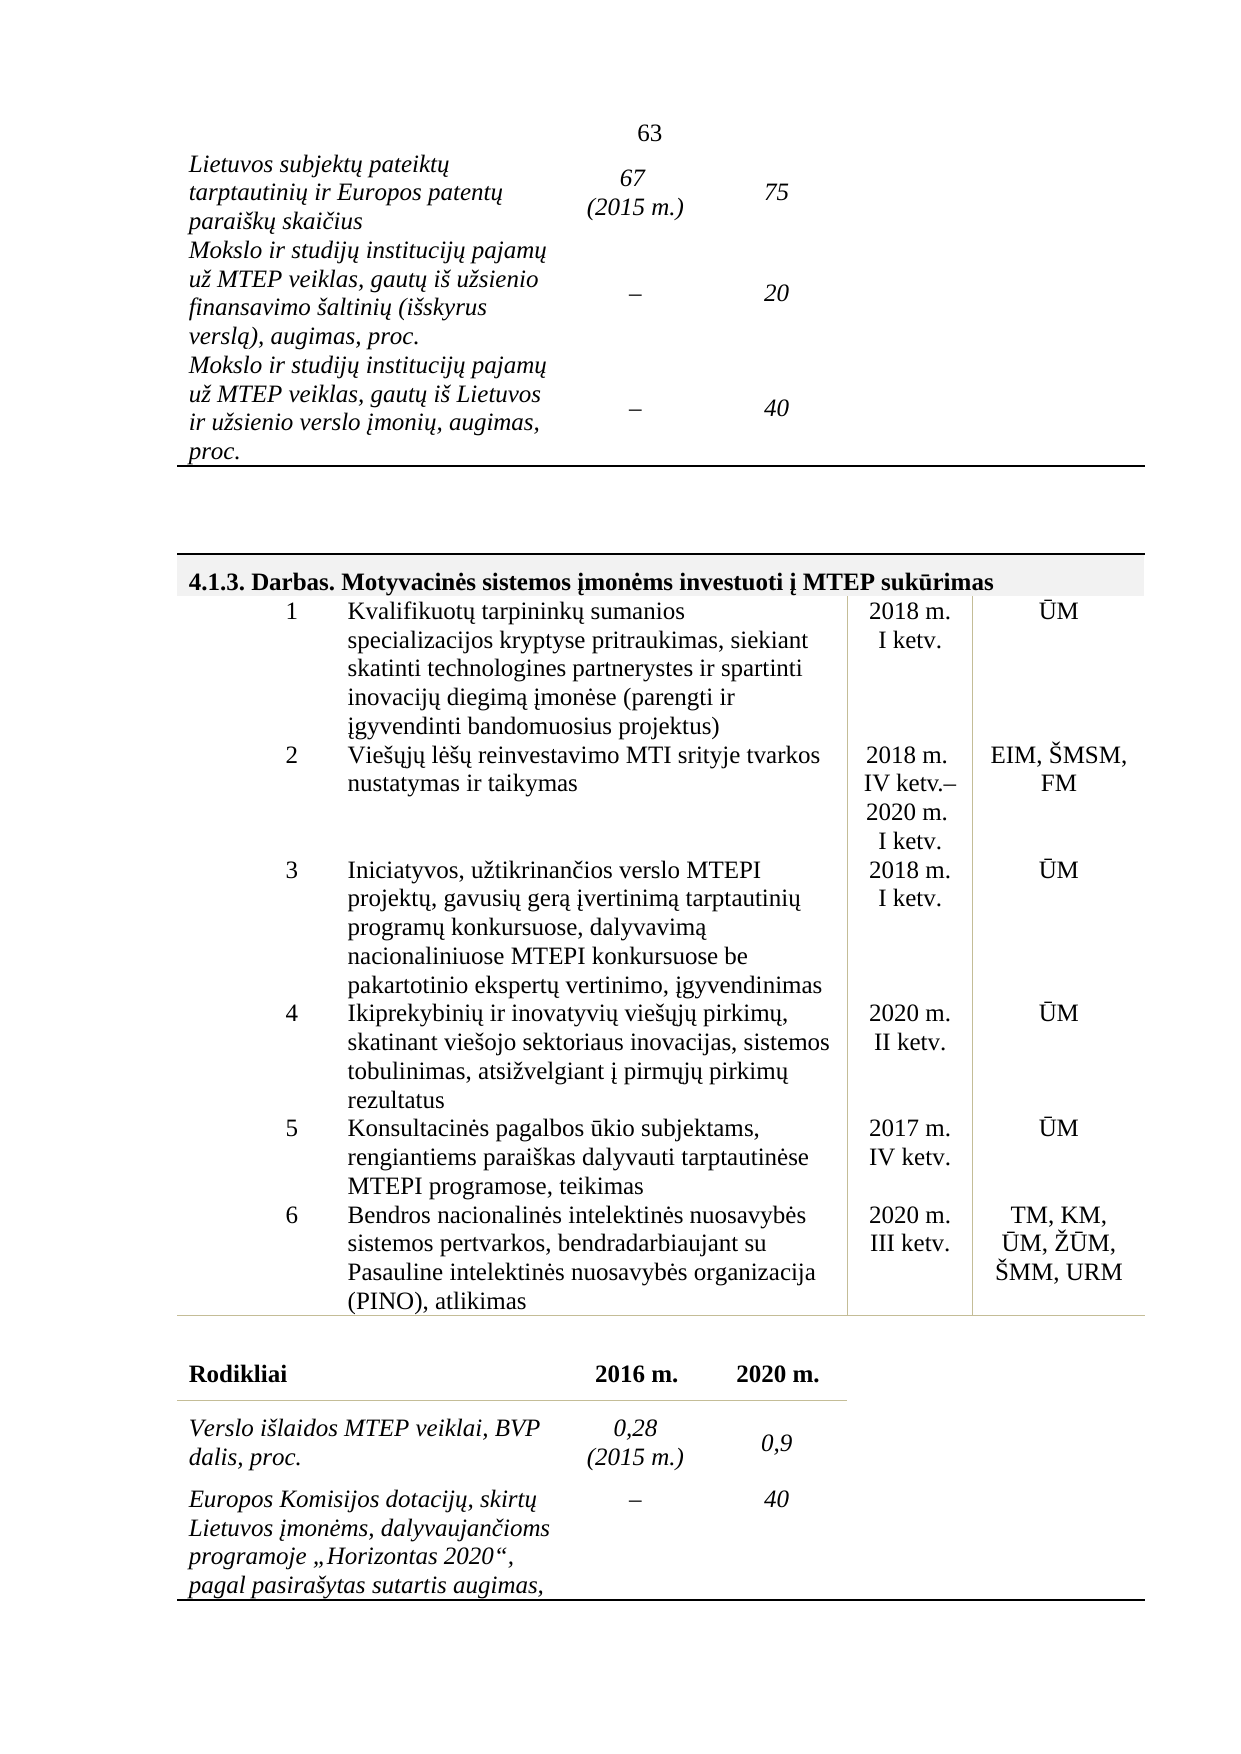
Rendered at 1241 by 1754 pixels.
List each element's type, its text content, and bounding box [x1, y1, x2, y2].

table_cell [177, 467, 247, 496]
table_cell ŪM [973, 1114, 1144, 1200]
table_cell [973, 496, 1144, 553]
table_cell [973, 1400, 1144, 1484]
table_cell [527, 467, 564, 496]
table_cell [527, 1316, 564, 1348]
table_cell [247, 1316, 336, 1348]
table_cell [847, 496, 973, 553]
table_cell [247, 496, 336, 553]
table_cell Europos Komisijos dotacijų, skirtų Lietuvos įmonėms, dalyvaujančioms programoje „Horizontas 2020“, pagal pasirašytas sutartis augimas, [177, 1484, 564, 1599]
table_cell [247, 467, 336, 496]
table_cell [177, 855, 247, 998]
table_cell 2 [247, 740, 336, 855]
table_cell 1 [247, 596, 336, 740]
table_cell 4 [247, 999, 336, 1113]
table_cell 2016 m. [565, 1348, 708, 1399]
table_cell [708, 467, 847, 496]
table_cell 2018 m. I ketv. [848, 596, 972, 740]
table_cell – [565, 350, 708, 465]
table_cell [708, 496, 847, 553]
table_cell [973, 1484, 1144, 1599]
table_cell [336, 1348, 527, 1399]
table_cell [847, 1348, 973, 1399]
table_cell [177, 596, 247, 740]
table_cell [973, 235, 1144, 350]
table_cell [973, 1348, 1144, 1399]
table_cell 6 [247, 1200, 336, 1315]
table_cell [973, 1316, 1144, 1348]
table_cell [847, 1484, 973, 1599]
table_cell 0,28 (2015 m.) [565, 1401, 708, 1484]
table_cell [847, 350, 973, 465]
table_cell Iniciatyvos, užtikrinančios verslo MTEPI projektų, gavusių gerą įvertinimą tarptautinių programų konkursuose, dalyvavimą nacionaliniuose MTEPI konkursuose be pakartotinio ekspertų vertinimo, įgyvendinimas [336, 855, 847, 998]
table_cell [177, 1114, 247, 1200]
table_cell 67 (2015 m.) [565, 148, 708, 235]
table_cell – [565, 1484, 708, 1599]
table_cell [973, 350, 1144, 465]
table_cell [177, 1316, 247, 1348]
table_cell [177, 740, 247, 855]
table_cell 20 [708, 235, 847, 350]
table_cell 2020 m. III ketv. [848, 1200, 972, 1315]
table_cell TM, KM, ŪM, ŽŪM, ŠMM, URM [973, 1200, 1144, 1315]
table_cell [336, 1316, 527, 1348]
table_cell [973, 148, 1144, 235]
table_cell Ikiprekybinių ir inovatyvių viešųjų pirkimų, skatinant viešojo sektoriaus inovacijas, sistemos tobulinimas, atsižvelgiant į pirmųjų pirkimų rezultatus [336, 999, 847, 1113]
table_cell ŪM [973, 999, 1144, 1113]
table_cell ŪM [973, 855, 1144, 998]
table_cell [336, 496, 527, 553]
table_cell 2020 m. II ketv. [848, 999, 972, 1113]
table_cell [847, 235, 973, 350]
table_cell 5 [247, 1114, 336, 1200]
table_cell 2020 m. [708, 1348, 847, 1399]
table_cell [973, 467, 1144, 496]
table_cell [177, 496, 247, 553]
table_cell 4.1.3. Darbas. Motyvacinės sistemos įmonėms investuoti į MTEP sukūrimas [177, 555, 1144, 596]
table_cell 2017 m. IV ketv. [848, 1114, 972, 1200]
table_cell [565, 1316, 708, 1348]
table_cell [527, 1348, 564, 1399]
table_cell EIM, ŠMSM, FM [973, 740, 1144, 855]
table_cell [336, 467, 527, 496]
table_cell ŪM [973, 596, 1144, 740]
table_cell [708, 1316, 847, 1348]
table_cell Lietuvos subjektų pateiktų tarptautinių ir Europos patentų paraiškų skaičius [177, 148, 564, 235]
table_cell [527, 496, 564, 553]
table_cell [565, 467, 708, 496]
table_cell Viešųjų lėšų reinvestavimo MTI srityje tvarkos nustatymas ir taikymas [336, 740, 847, 855]
table_cell 2018 m. I ketv. [848, 855, 972, 998]
table_cell Kvalifikuotų tarpininkų sumanios specializacijos kryptyse pritraukimas, siekiant skatinti technologines partnerystes ir spartinti inovacijų diegimą įmonėse (parengti ir įgyvendinti bandomuosius projektus) [336, 596, 847, 740]
table_cell [847, 467, 973, 496]
table_cell 2018 m. IV ketv.– 2020 m. I ketv. [848, 740, 972, 855]
table_cell [565, 496, 708, 553]
table_cell Bendros nacionalinės intelektinės nuosavybės sistemos pertvarkos, bendradarbiaujant su Pasauline intelektinės nuosavybės organizacija (PINO), atlikimas [336, 1200, 847, 1315]
table_cell Konsultacinės pagalbos ūkio subjektams, rengiantiems paraiškas dalyvauti tarptautinėse MTEPI programose, teikimas [336, 1114, 847, 1200]
table_cell Mokslo ir studijų institucijų pajamų už MTEP veiklas, gautų iš užsienio finansavimo šaltinių (išskyrus verslą), augimas, proc. [177, 235, 564, 350]
table_cell 3 [247, 855, 336, 998]
table_cell [177, 1200, 247, 1315]
table_cell – [565, 235, 708, 350]
table_cell [177, 999, 247, 1113]
table_cell [847, 148, 973, 235]
table_cell 75 [708, 148, 847, 235]
table_cell [847, 1316, 973, 1348]
table_cell 40 [708, 350, 847, 465]
table_cell Mokslo ir studijų institucijų pajamų už MTEP veiklas, gautų iš Lietuvos ir užsienio verslo įmonių, augimas, proc. [177, 350, 564, 465]
table_cell Verslo išlaidos MTEP veiklai, BVP dalis, proc. [177, 1401, 564, 1484]
table_cell 40 [708, 1484, 847, 1599]
table_cell Rodikliai [177, 1348, 336, 1399]
table_cell 0,9 [708, 1401, 847, 1484]
table_cell [847, 1400, 973, 1484]
